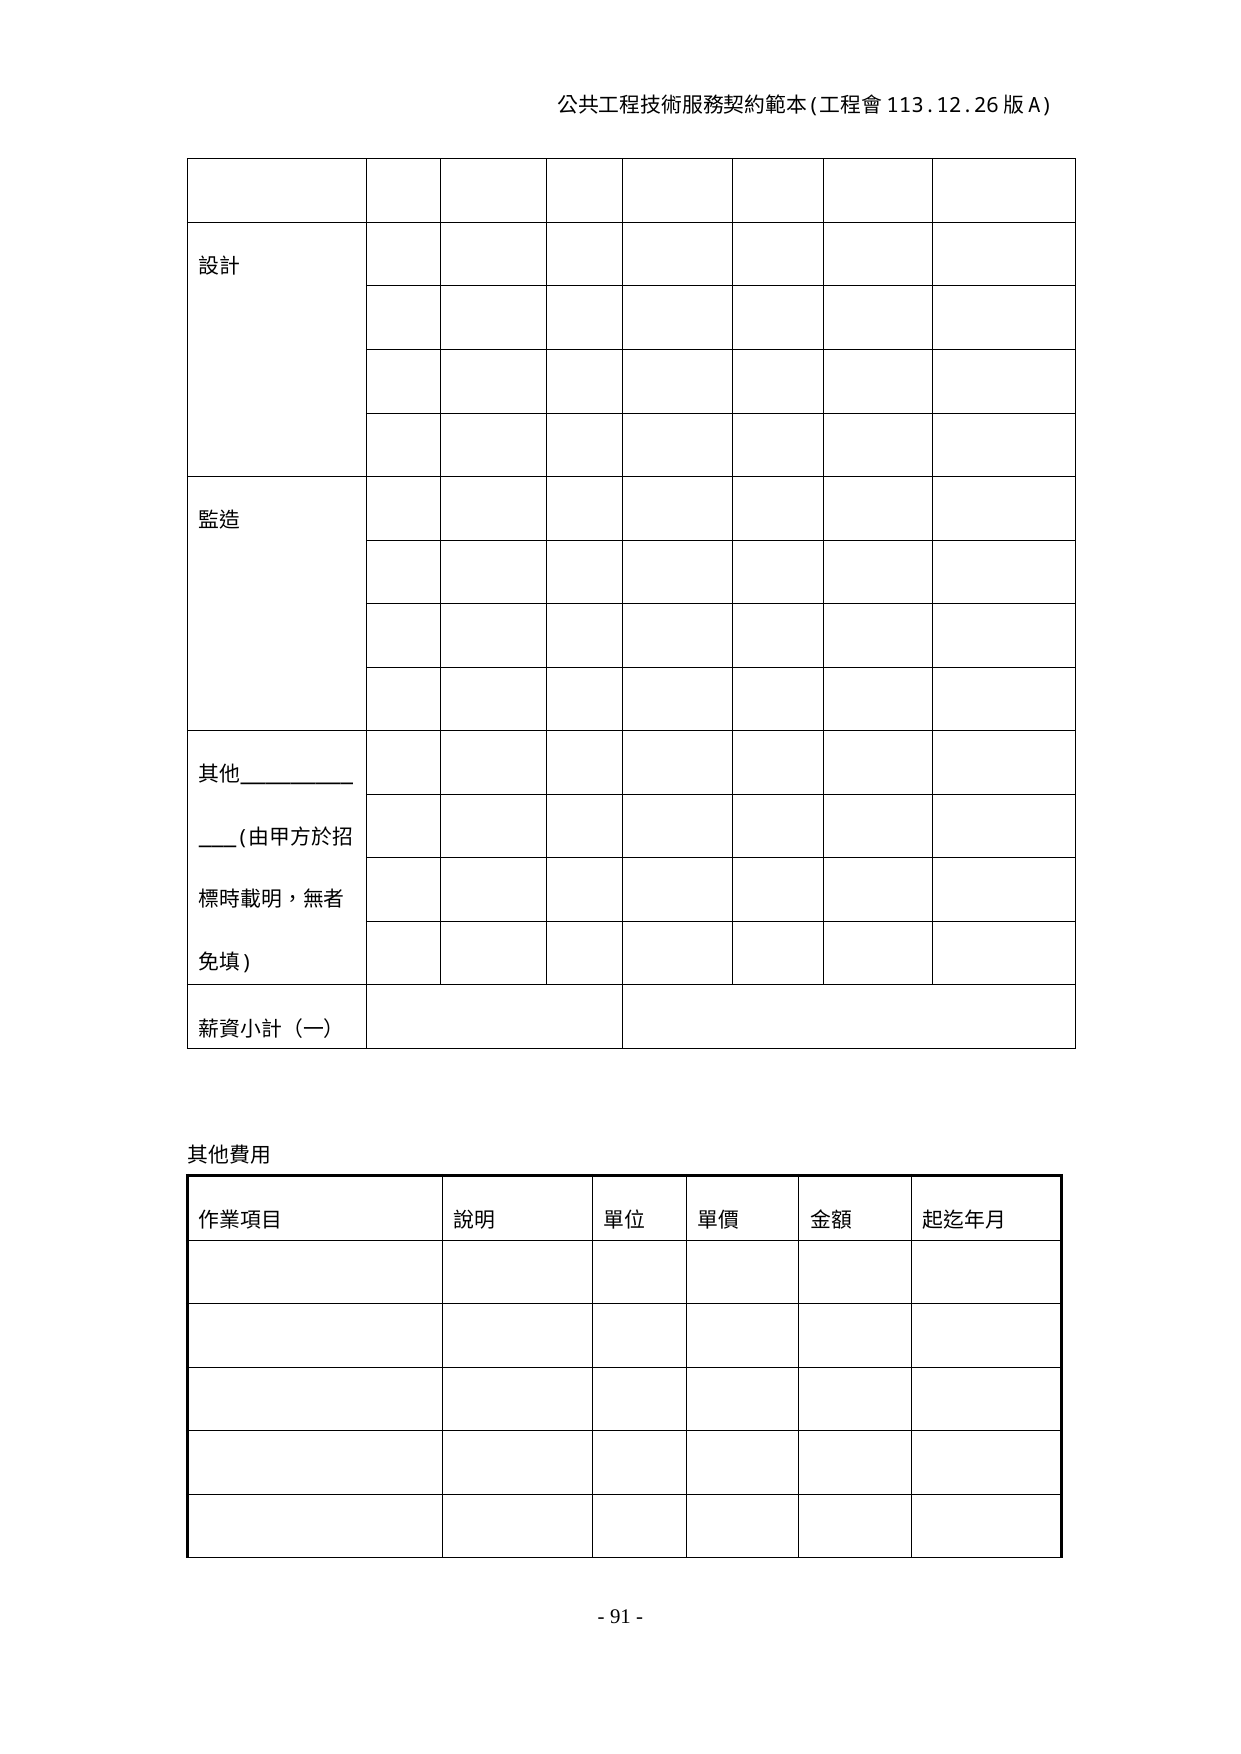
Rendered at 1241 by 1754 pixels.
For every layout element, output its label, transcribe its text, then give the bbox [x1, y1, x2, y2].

table_cell [733, 541, 823, 603]
table_cell [824, 286, 932, 349]
table_cell [367, 223, 440, 285]
table_cell [799, 1495, 911, 1557]
table_cell [733, 414, 823, 476]
table_cell [733, 477, 823, 539]
table_cell [824, 541, 932, 603]
table_cell [824, 159, 932, 222]
table_cell 薪資小計（一） [188, 985, 366, 1048]
table_cell [443, 1368, 592, 1430]
table_cell [367, 350, 440, 412]
table_cell [687, 1495, 798, 1557]
table_cell 監造 [188, 477, 366, 730]
table_cell [687, 1431, 798, 1494]
table_cell [367, 922, 440, 984]
table_cell [547, 731, 622, 794]
table_cell [623, 286, 732, 349]
table_cell [623, 858, 732, 921]
table_cell [933, 159, 1075, 222]
table_cell [443, 1431, 592, 1494]
table_cell [933, 795, 1075, 857]
table_cell [623, 604, 732, 667]
table_cell [443, 1304, 592, 1367]
table_cell [623, 541, 732, 603]
table_cell [547, 541, 622, 603]
table_cell [933, 286, 1075, 349]
table_cell [623, 985, 1075, 1048]
table_cell [593, 1368, 686, 1430]
table_cell [189, 1241, 442, 1303]
table_cell [189, 1368, 442, 1430]
table_cell [441, 477, 546, 539]
table_cell [733, 223, 823, 285]
table_cell [824, 668, 932, 730]
table_cell [367, 731, 440, 794]
table_cell [547, 604, 622, 667]
table_cell [733, 922, 823, 984]
table_cell [933, 414, 1075, 476]
table_cell [441, 350, 546, 412]
table_cell [188, 159, 366, 222]
table_cell [824, 922, 932, 984]
table_cell [547, 286, 622, 349]
table_cell [824, 223, 932, 285]
table_header 單價 [687, 1177, 798, 1239]
table_cell [824, 731, 932, 794]
table_cell [367, 541, 440, 603]
table_cell [441, 414, 546, 476]
table_cell [933, 668, 1075, 730]
table_cell [547, 668, 622, 730]
table_cell [824, 858, 932, 921]
table_cell [441, 159, 546, 222]
table_cell [733, 350, 823, 412]
table_cell [367, 414, 440, 476]
table_cell [189, 1495, 442, 1557]
table_cell [367, 477, 440, 539]
table_cell [933, 731, 1075, 794]
table_cell [441, 286, 546, 349]
table_cell [547, 350, 622, 412]
table_cell [443, 1241, 592, 1303]
table_cell [367, 858, 440, 921]
table_cell [623, 731, 732, 794]
table_cell [933, 604, 1075, 667]
table_cell [547, 223, 622, 285]
table_cell [367, 159, 440, 222]
table_cell [623, 223, 732, 285]
table_cell [623, 350, 732, 412]
table_cell [593, 1431, 686, 1494]
table_cell [933, 541, 1075, 603]
table_cell [933, 350, 1075, 412]
table_header 起迄年月 [912, 1177, 1060, 1239]
table_cell [367, 604, 440, 667]
table_cell [441, 795, 546, 857]
table_cell [623, 922, 732, 984]
table_cell [547, 159, 622, 222]
table_cell [623, 414, 732, 476]
table_cell [912, 1241, 1060, 1303]
table_header 說明 [443, 1177, 592, 1239]
table_cell [912, 1431, 1060, 1494]
table_cell [799, 1304, 911, 1367]
table_cell [733, 795, 823, 857]
table_cell [189, 1304, 442, 1367]
table_cell [367, 795, 440, 857]
table_header 作業項目 [189, 1177, 442, 1239]
table_cell [441, 731, 546, 794]
table_cell [623, 795, 732, 857]
table_cell [733, 731, 823, 794]
table_cell [799, 1368, 911, 1430]
table_cell [547, 858, 622, 921]
table_cell [733, 858, 823, 921]
table_cell [933, 223, 1075, 285]
table_cell [593, 1304, 686, 1367]
table_cell [443, 1495, 592, 1557]
table_cell 其他____________(由甲方於招標時載明，無者免填) [188, 731, 366, 984]
table_cell [733, 159, 823, 222]
table_cell [441, 922, 546, 984]
table_header 金額 [799, 1177, 911, 1239]
table_cell [623, 477, 732, 539]
table_cell [367, 668, 440, 730]
table_cell [933, 858, 1075, 921]
table_cell [824, 795, 932, 857]
table_cell [441, 668, 546, 730]
table_cell [547, 414, 622, 476]
table_cell [687, 1241, 798, 1303]
table_cell [912, 1368, 1060, 1430]
table_cell [912, 1495, 1060, 1557]
table_cell [912, 1304, 1060, 1367]
table_cell [687, 1368, 798, 1430]
table_cell [441, 541, 546, 603]
table_cell [933, 477, 1075, 539]
table_cell [733, 604, 823, 667]
table_cell [687, 1304, 798, 1367]
table_cell [799, 1431, 911, 1494]
table_header 單位 [593, 1177, 686, 1239]
table_cell [824, 604, 932, 667]
table_cell [441, 223, 546, 285]
table_cell [733, 668, 823, 730]
table_cell [441, 858, 546, 921]
table_cell [733, 286, 823, 349]
table_cell [547, 922, 622, 984]
table_cell [623, 668, 732, 730]
table_cell 設計 [188, 223, 366, 476]
table_cell [593, 1241, 686, 1303]
table_cell [189, 1431, 442, 1494]
table_cell [547, 477, 622, 539]
table_cell [933, 922, 1075, 984]
table_cell [824, 414, 932, 476]
table_cell [824, 477, 932, 539]
table_cell [367, 985, 622, 1048]
table_cell [799, 1241, 911, 1303]
table_cell [623, 159, 732, 222]
table_cell [593, 1495, 686, 1557]
text 其他費用 [187, 1111, 1053, 1174]
table_cell [824, 350, 932, 412]
table_cell [441, 604, 546, 667]
table_cell [547, 795, 622, 857]
table_cell [367, 286, 440, 349]
